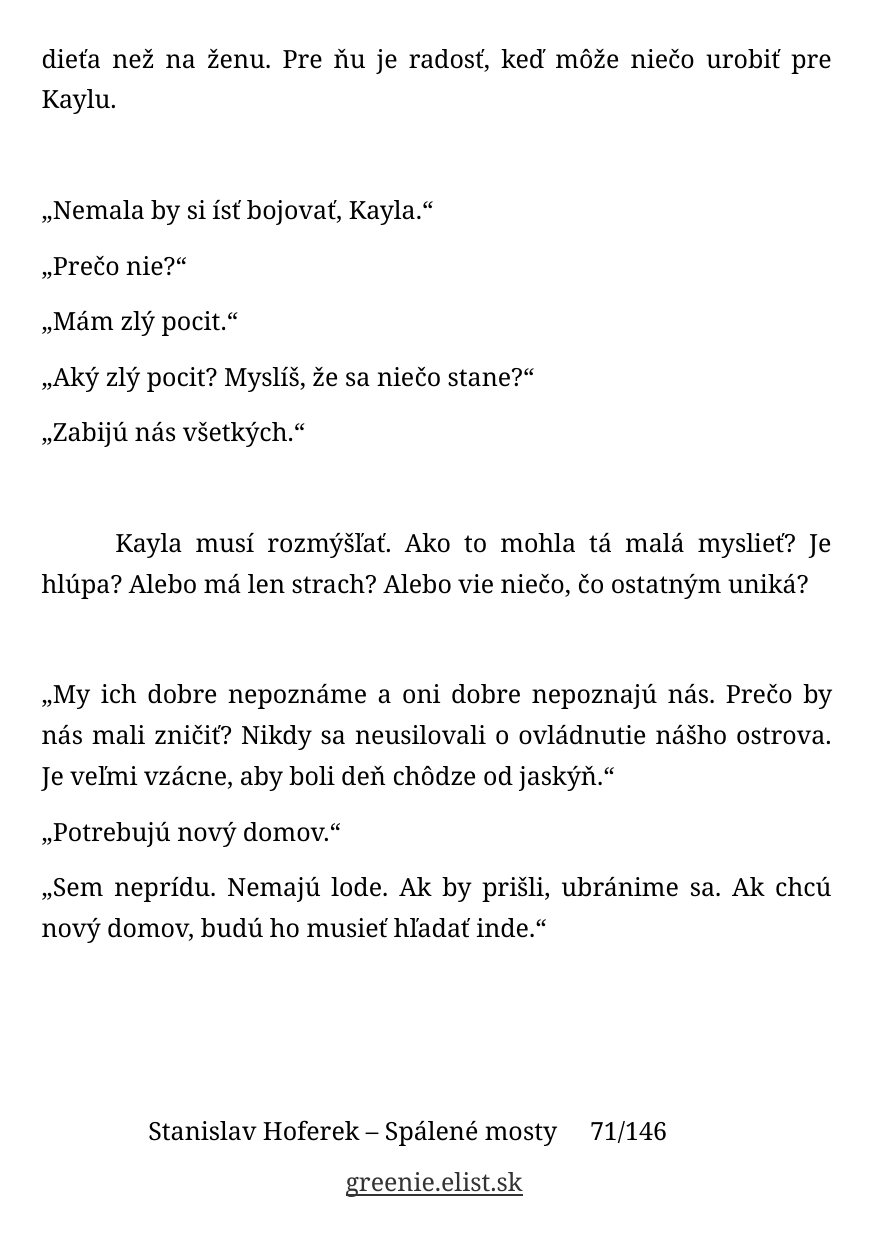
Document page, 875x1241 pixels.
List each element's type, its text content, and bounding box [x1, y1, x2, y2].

text „Nemala by si ísť bojovať, Kayla.“ [41, 193, 833, 227]
text dieťa než na ženu. Pre ňu je radosť, keď môže niečo urobiť pre Kaylu. [41, 41, 833, 116]
text Kayla musí rozmýšľať. Ako to mohla tá malá myslieť? Je hlúpa? Alebo má len strach? Alebo vie niečo, čo ostatným uniká? [41, 526, 833, 600]
text „My ich dobre nepoznáme a oni dobre nepoznajú nás. Prečo by nás mali zničiť? Nikdy sa neusilovali o ovládnutie nášho ostrova. Je veľmi vzácne, aby boli deň chôdze od jaskýň.“ [41, 677, 833, 793]
text „Prečo nie?“ [41, 248, 833, 282]
text „Aký zlý pocit? Myslíš, že sa niečo stane?“ [41, 359, 833, 393]
text „Potrebujú nový domov.“ [41, 814, 833, 848]
text „Sem neprídu. Nemajú lode. Ak by prišli, ubránime sa. Ak chcú nový domov, budú ho musieť hľadať inde.“ [41, 870, 833, 944]
text „Mám zlý pocit.“ [41, 304, 833, 338]
text „Zabijú nás všetkých.“ [41, 415, 833, 449]
